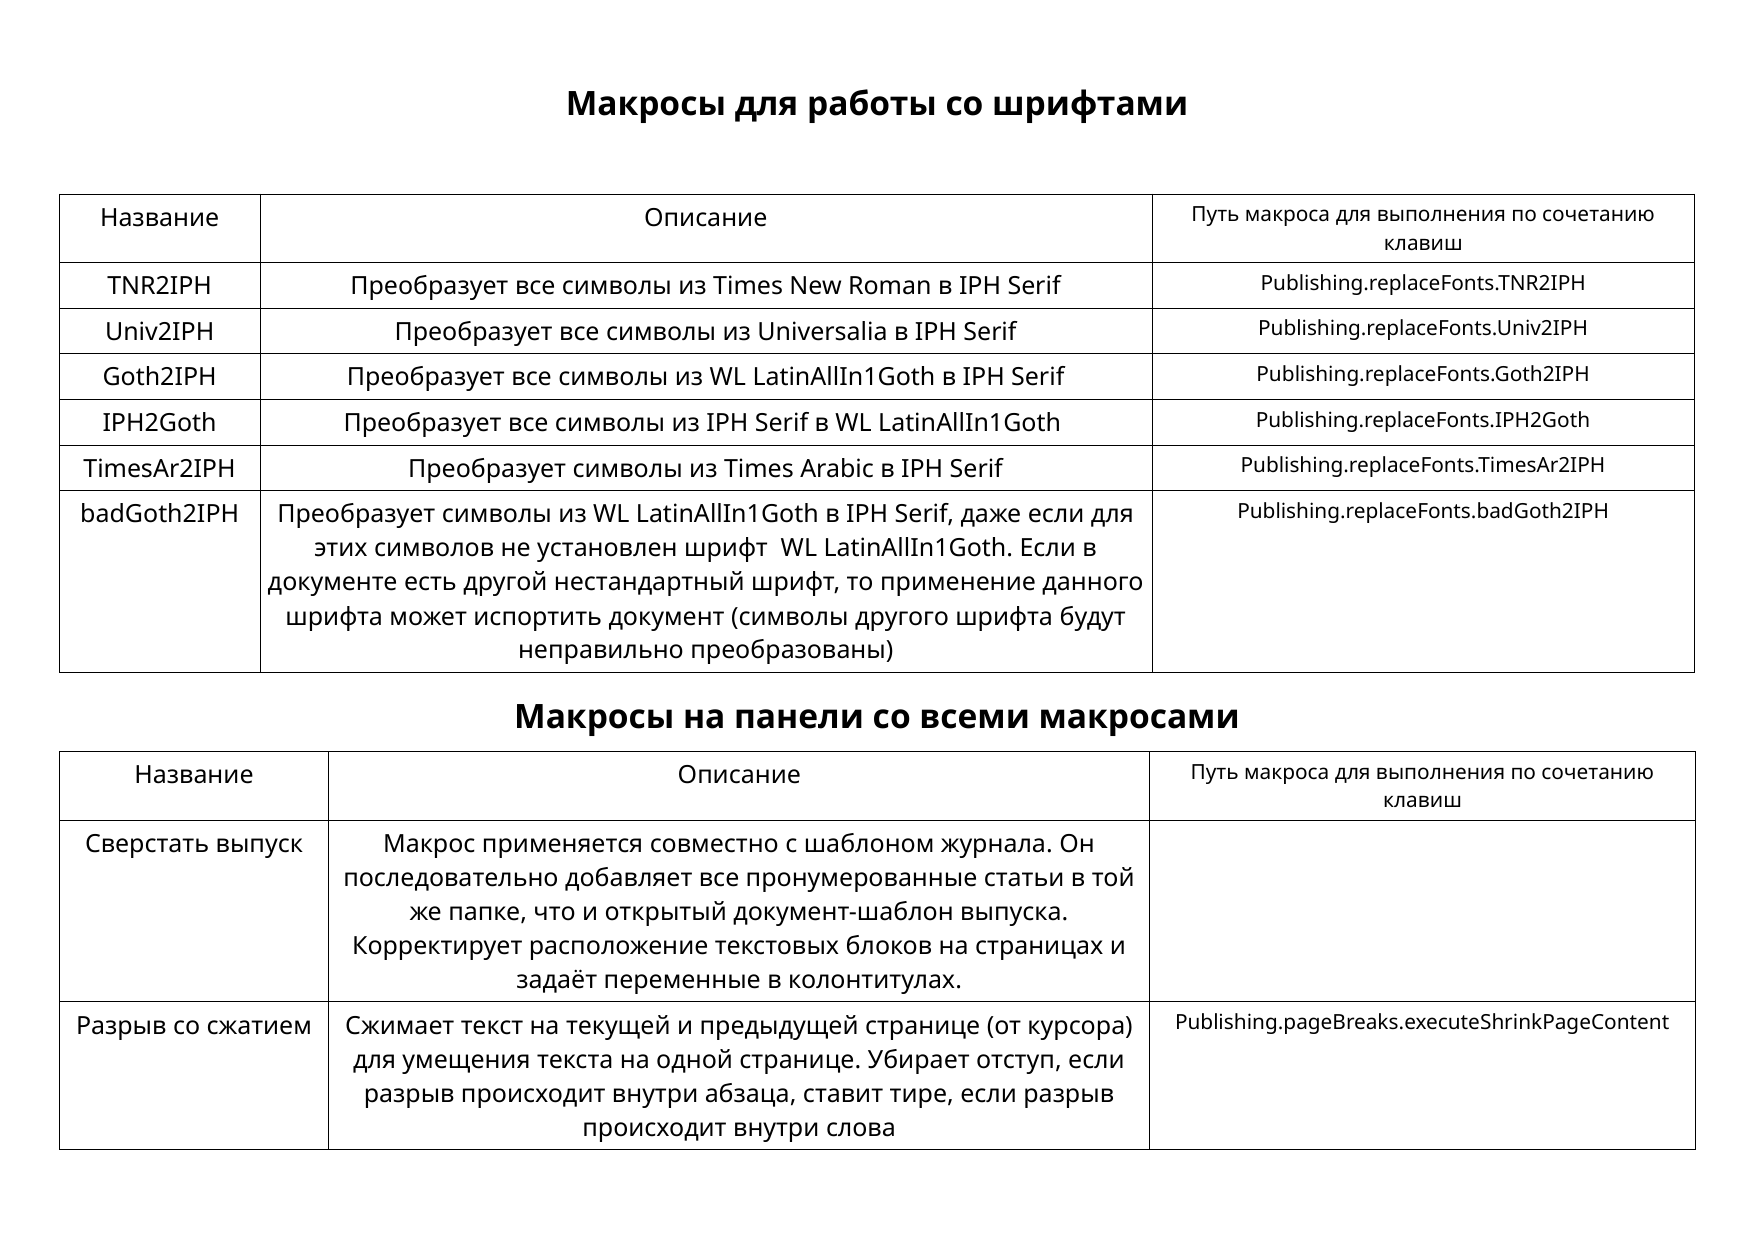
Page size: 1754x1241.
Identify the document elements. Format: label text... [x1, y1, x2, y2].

table_cell IPH2Goth [60, 400, 260, 444]
table_cell Publishing.replaceFonts.Goth2IPH [1153, 354, 1694, 399]
table_cell Преобразует символы из Times Arabic в IPH Serif [261, 446, 1152, 490]
subtitle Макросы для работы со шрифтами [59, 80, 1695, 126]
table_cell Publishing.replaceFonts.badGoth2IPH [1153, 491, 1694, 672]
table_cell badGoth2IPH [60, 491, 260, 672]
table_cell Goth2IPH [60, 354, 260, 399]
table_cell TimesAr2IPH [60, 446, 260, 490]
table_cell Преобразует все символы из Universalia в IPH Serif [261, 309, 1152, 353]
table_cell Преобразует все символы из Times New Roman в IPH Serif [261, 263, 1152, 308]
table_cell Сверстать выпуск [60, 821, 328, 1001]
table_header Название [60, 752, 328, 819]
table_cell Publishing.replaceFonts.Univ2IPH [1153, 309, 1694, 353]
table_cell Сжимает текст на текущей и предыдущей странице (от курсора) для умещения текста на одной странице. Убирает отступ, если разрыв происходит внутри абзаца, ставит тире, если разрыв происходит внутри слова [329, 1002, 1149, 1149]
table_header Путь макроса для выполнения по сочетанию клавиш [1153, 195, 1694, 262]
table_header Название [60, 195, 260, 262]
table_header Описание [329, 752, 1149, 819]
table_cell Преобразует все символы из WL LatinAllIn1Goth в IPH Serif [261, 354, 1152, 399]
table_cell TNR2IPH [60, 263, 260, 308]
table_cell Преобразует все символы из IPH Serif в WL LatinAllIn1Goth [261, 400, 1152, 444]
table_header Путь макроса для выполнения по сочетанию клавиш [1150, 752, 1695, 819]
table_cell Publishing.pageBreaks.executeShrinkPageContent [1150, 1002, 1695, 1149]
table_header Описание [261, 195, 1152, 262]
table_cell Publishing.replaceFonts.IPH2Goth [1153, 400, 1694, 444]
table_cell Преобразует символы из WL LatinAllIn1Goth в IPH Serif, даже если для этих символов не установлен шрифт WL LatinAllIn1Goth. Если в документе есть другой нестандартный шрифт, то применение данного шрифта может испортить документ (символы другого шрифта будут неправильно преобразованы) [261, 491, 1152, 672]
table_cell Publishing.replaceFonts.TimesAr2IPH [1153, 446, 1694, 490]
table_cell Разрыв со сжатием [60, 1002, 328, 1149]
table_cell Univ2IPH [60, 309, 260, 353]
subtitle Макросы на панели со всеми макросами [59, 693, 1695, 739]
table_cell Макрос применяется совместно с шаблоном журнала. Он последовательно добавляет все пронумерованные статьи в той же папке, что и открытый документ-шаблон выпуска. Корректирует расположение текстовых блоков на страницах и задаёт переменные в колонтитулах. [329, 821, 1149, 1001]
table_cell [1150, 821, 1695, 1001]
table_cell Publishing.replaceFonts.TNR2IPH [1153, 263, 1694, 308]
